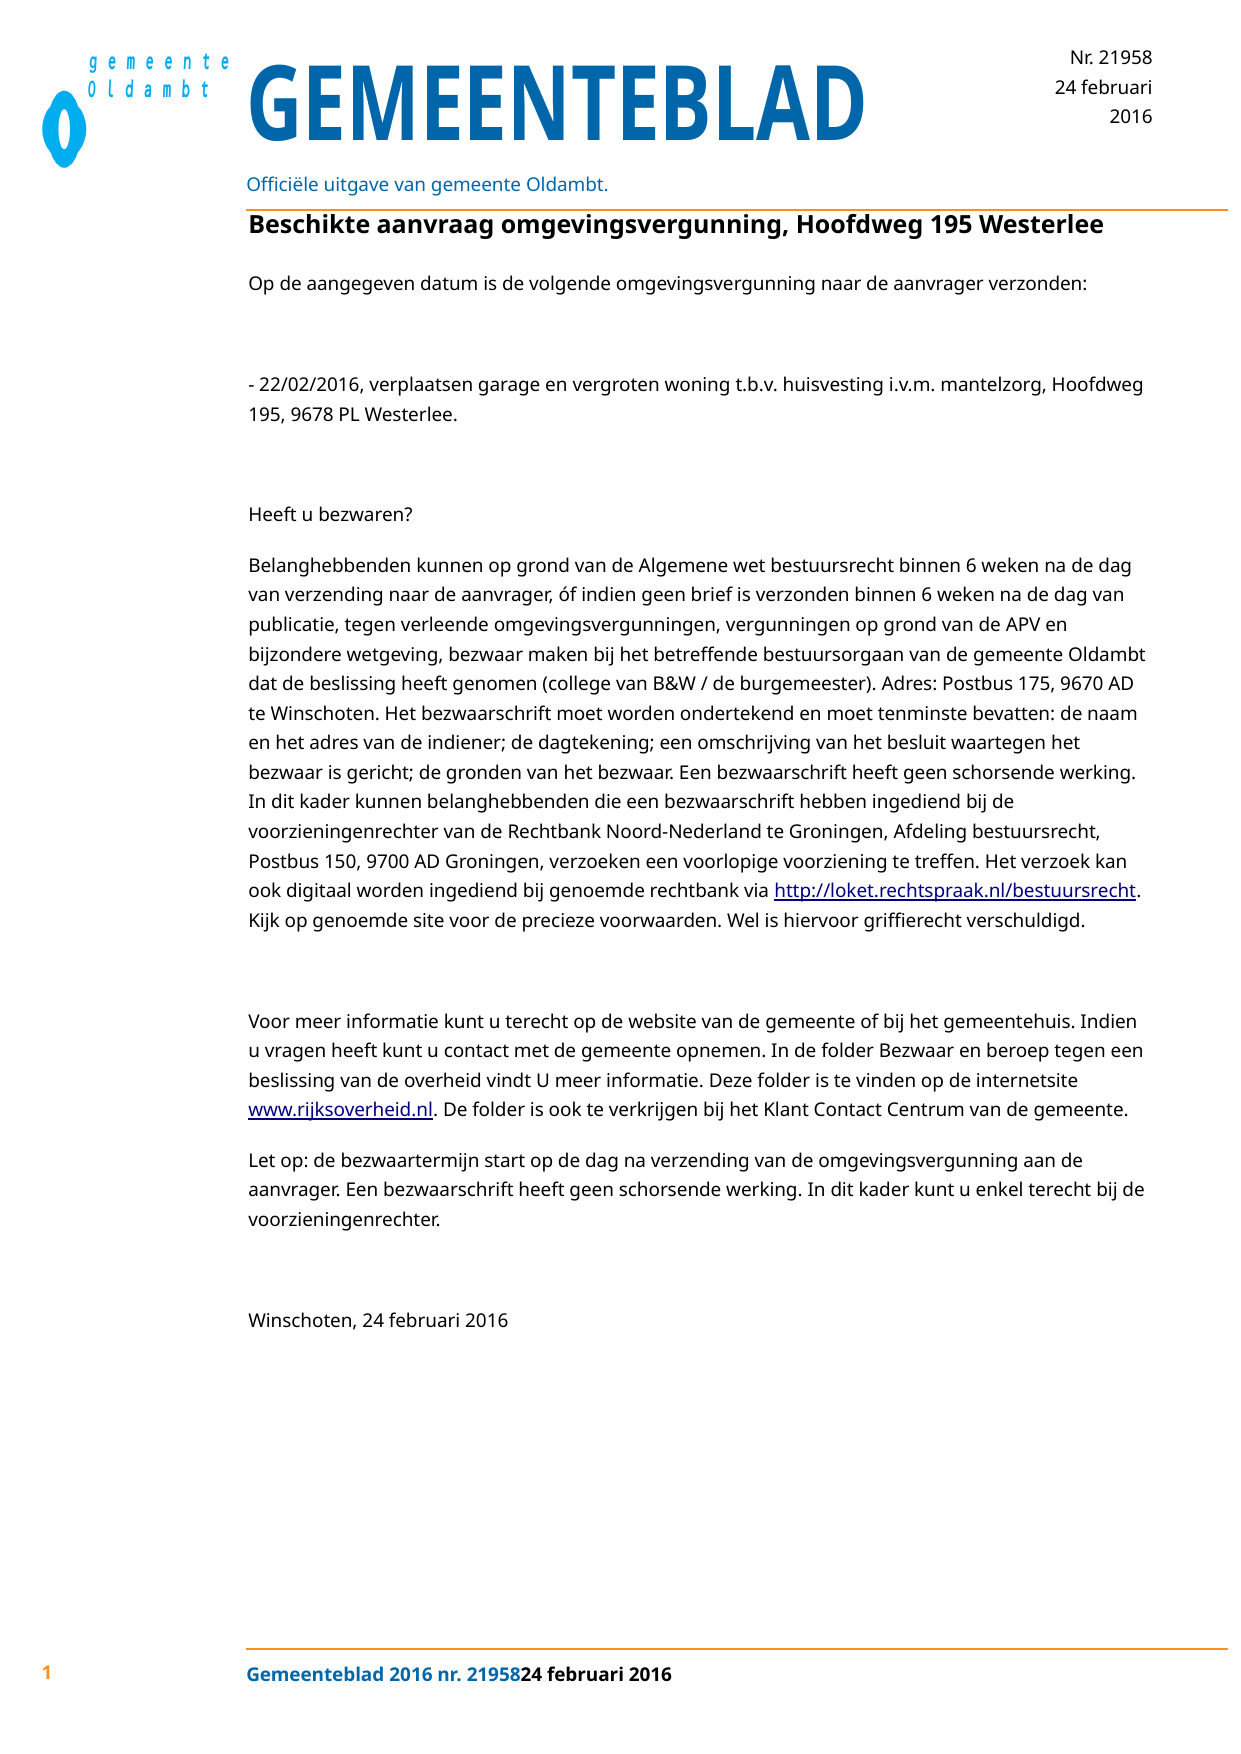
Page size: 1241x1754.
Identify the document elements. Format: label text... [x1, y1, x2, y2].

text Voor meer informatie kunt u terecht op de website van de gemeente of bij het gemeentehuis. Indien u vragen heeft kunt u contact met de gemeente opnemen. In de folder Bezwaar en beroep tegen een beslissing van de overheid vindt U meer informatie. Deze folder is te vinden op de internetsite www.rijksoverheid.nl. De folder is ook te verkrijgen bij het Klant Contact Centrum van de gemeente. [248, 1008, 1152, 1122]
text Belanghebbenden kunnen op grond van de Algemene wet bestuursrecht binnen 6 weken na de dag van verzending naar de aanvrager, óf indien geen brief is verzonden binnen 6 weken na de dag van publicatie, tegen verleende omgevingsvergunningen, vergunningen op grond van de APV en bijzondere wetgeving, bezwaar maken bij het betreffende bestuursorgaan van de gemeente Oldambt dat de beslissing heeft genomen (college van B&W / de burgemeester). Adres: Postbus 175, 9670 AD te Winschoten. Het bezwaarschrift moet worden ondertekend en moet tenminste bevatten: de naam en het adres van de indiener; de dagtekening; een omschrijving van het besluit waartegen het bezwaar is gericht; de gronden van het bezwaar. Een bezwaarschrift heeft geen schorsende werking. In dit kader kunnen belanghebbenden die een bezwaarschrift hebben ingediend bij de voorzieningenrechter van de Rechtbank Noord-Nederland te Groningen, Afdeling bestuursrecht, Postbus 150, 9700 AD Groningen, verzoeken een voorlopige voorziening te treffen. Het verzoek kan ook digitaal worden ingediend bij genoemde rechtbank via http://loket.rechtspraak.nl/bestuursrecht. Kijk op genoemde site voor de precieze voorwaarden. Wel is hiervoor griffierecht verschuldigd. [248, 552, 1152, 933]
text Let op: de bezwaartermijn start op de dag na verzending van de omgevingsvergunning aan de aanvrager. Een bezwaarschrift heeft geen schorsende werking. In dit kader kunt u enkel terecht bij de voorzieningenrechter. [248, 1147, 1152, 1232]
text Op de aangegeven datum is de volgende omgevingsvergunning naar de aanvrager verzonden: [248, 270, 1152, 296]
picture [41, 47, 231, 172]
text Beschikte aanvraag omgevingsvergunning, Hoofdweg 195 Westerlee [248, 211, 1152, 241]
text - 22/02/2016, verplaatsen garage en vergroten woning t.b.v. huisvesting i.v.m. mantelzorg, Hoofdweg 195, 9678 PL Westerlee. [248, 371, 1152, 426]
text Heeft u bezwaren? [248, 502, 1152, 527]
text Winschoten, 24 februari 2016 [248, 1307, 1152, 1333]
